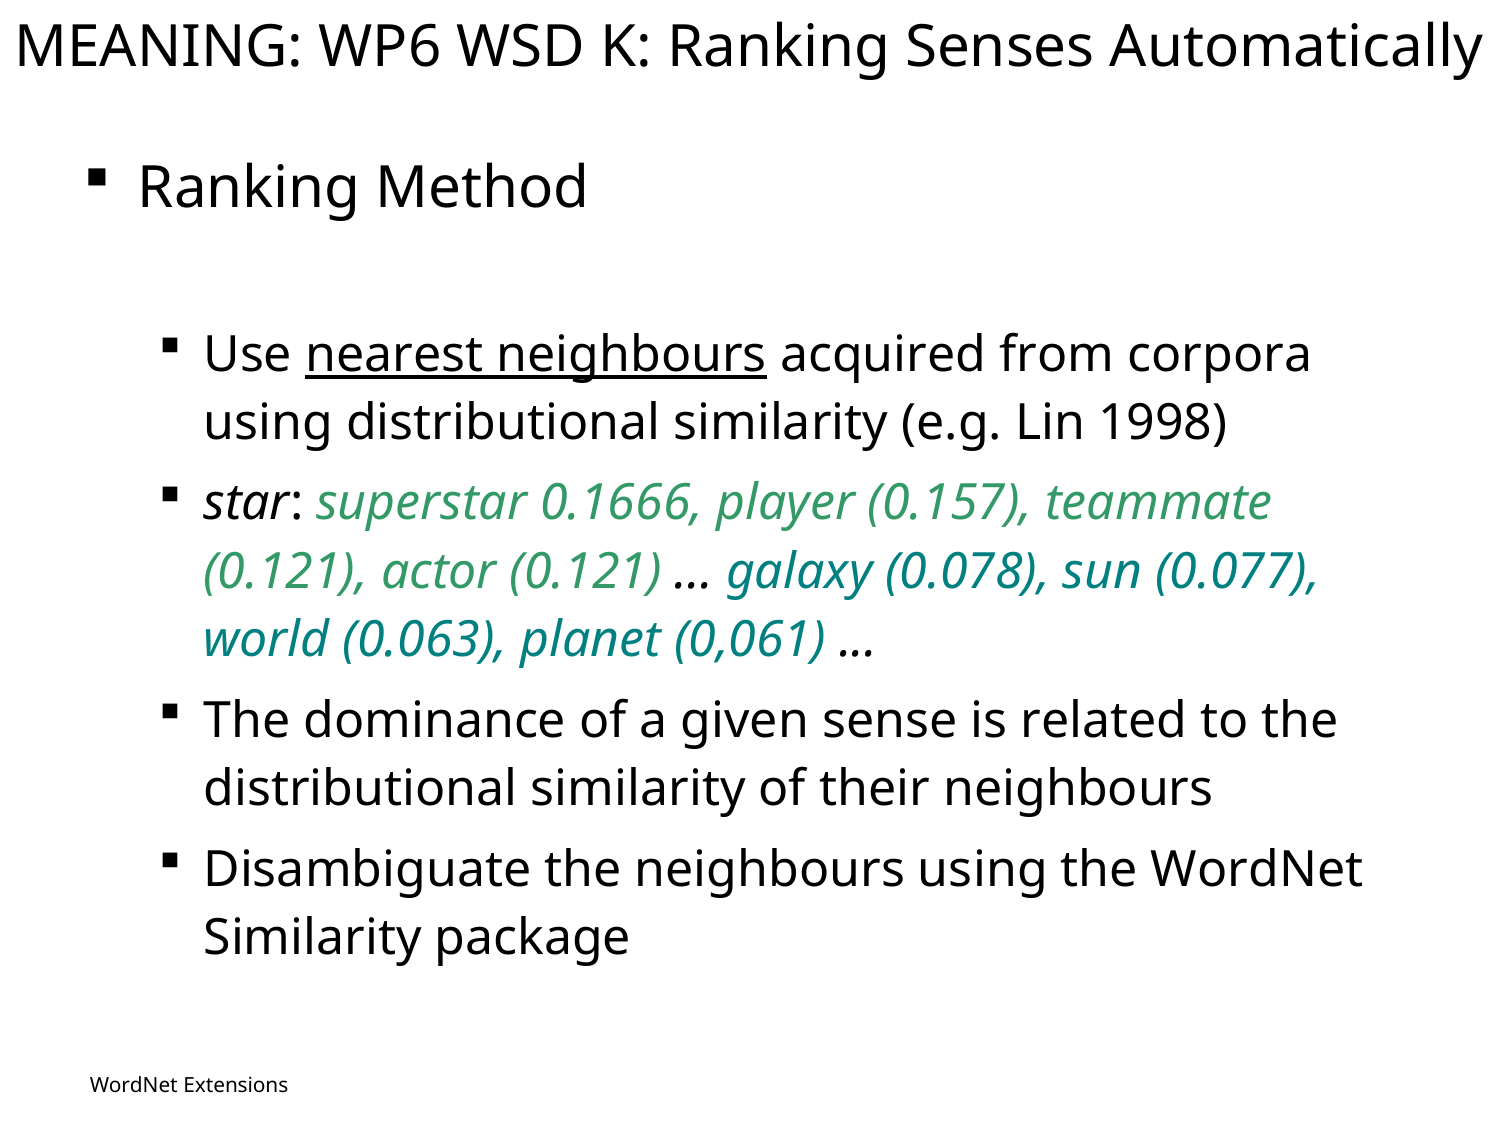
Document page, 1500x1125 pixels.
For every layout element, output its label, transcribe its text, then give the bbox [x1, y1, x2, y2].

list Ranking Method Use nearest neighbours acquired from corpora using distributional similarity (e.g. Lin 1998) star: superstar 0.1666, player (0.157), teammate (0.121), actor (0.121) ... galaxy (0.078), sun (0.077), world (0.063), planet (0,061) ... The dominance of a given sense is related to the distributional similarity of their neighbours Disambiguate the neighbours using the WordNet Similarity package [68, 137, 1432, 1026]
title MEANING: WP6 WSD K: Ranking Senses Automatically [0, 0, 1500, 120]
